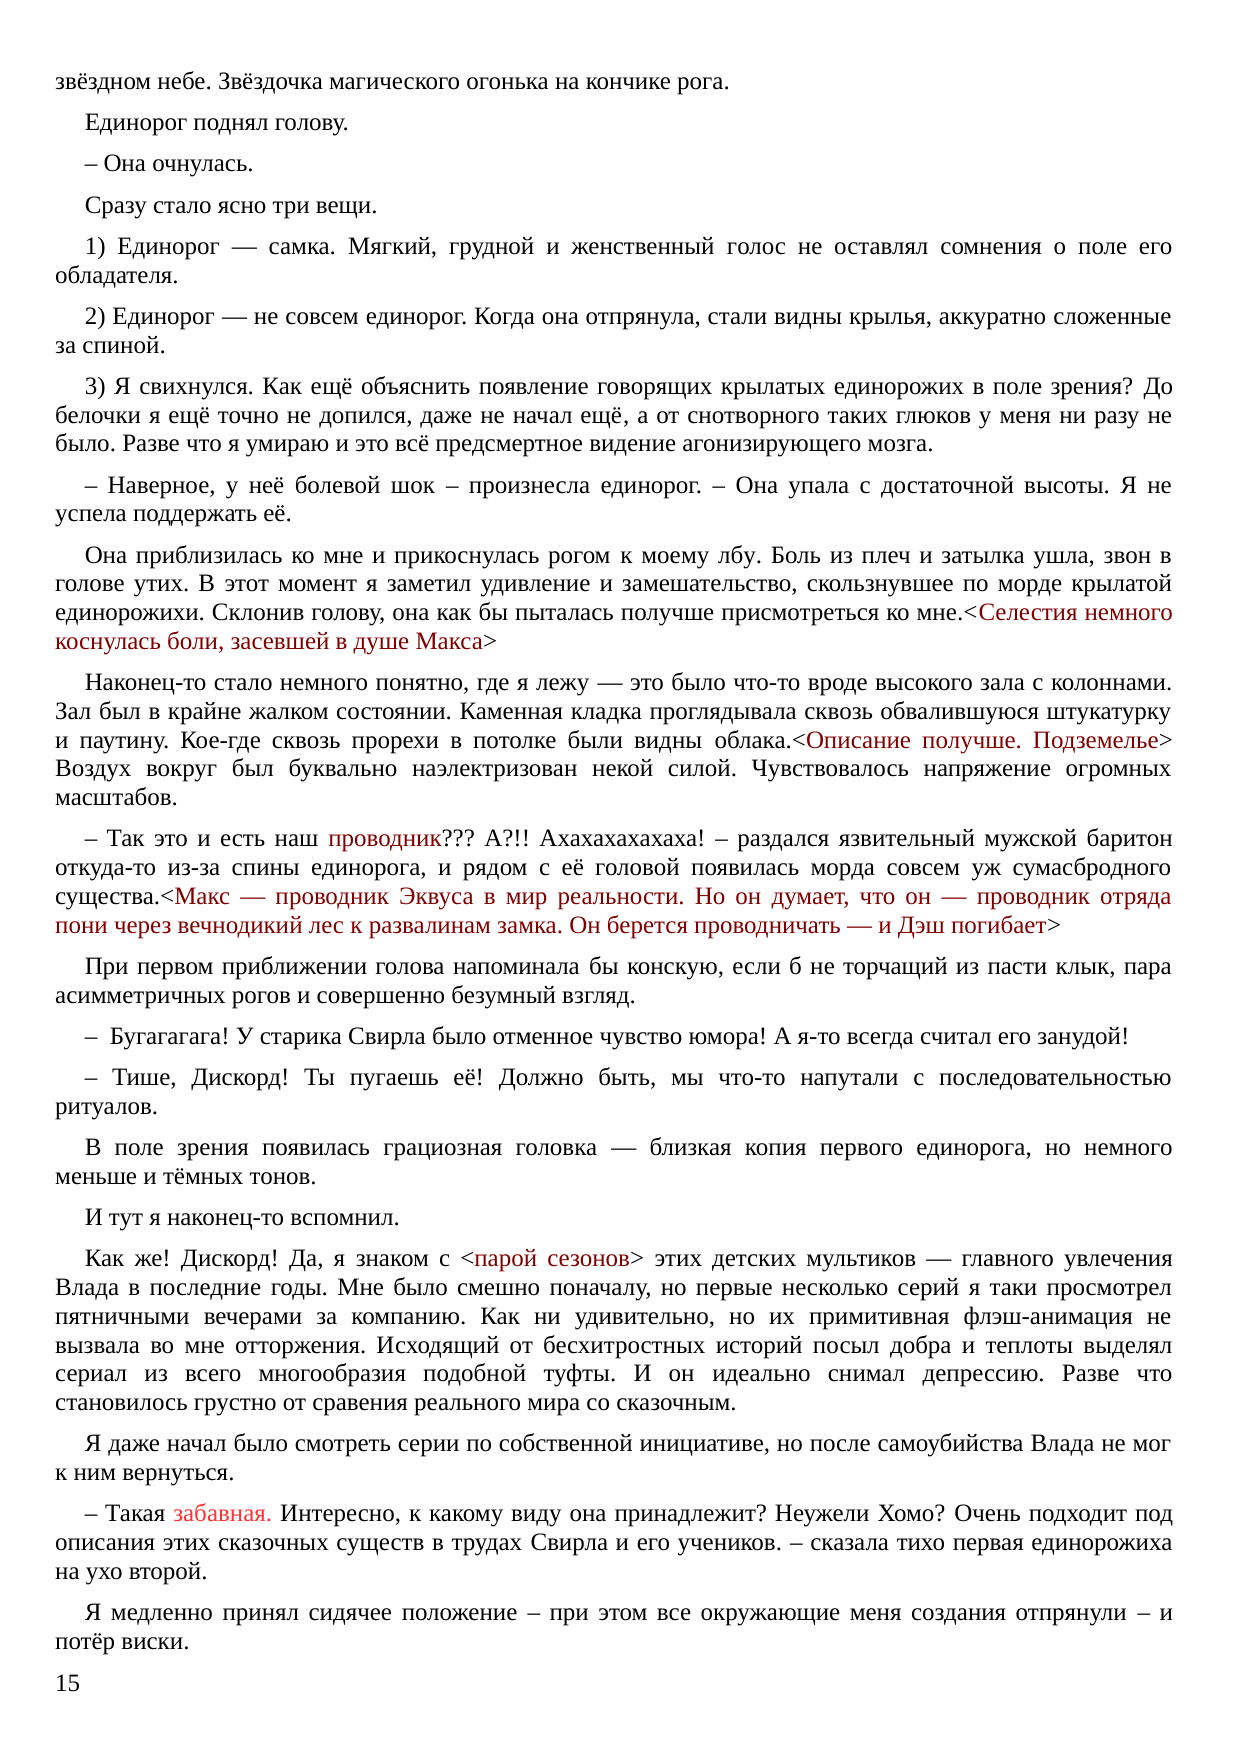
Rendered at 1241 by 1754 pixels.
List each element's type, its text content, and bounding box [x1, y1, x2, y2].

text Единорог поднял голову. [55, 107, 1173, 136]
text В поле зрения появилась грациозная головка — близкая копия первого единорога, но немного меньше и тёмных тонов. [55, 1132, 1173, 1190]
text – Тише, Дискорд! Ты пугаешь её! Должно быть, мы что-то напутали с последовательностью ритуалов. [55, 1062, 1173, 1120]
text – Она очнулась. [55, 148, 1173, 177]
text – Такая забавная. Интересно, к какому виду она принадлежит? Неужели Хомо? Очень подходит под описания этих сказочных существ в трудах Свирла и его учеников. – сказала тихо первая единорожиха на ухо второй. [55, 1498, 1173, 1585]
text Как же! Дискорд! Да, я знаком с <парой сезонов> этих детских мультиков — главного увлечения Влада в последние годы. Мне было смешно поначалу, но первые несколько серий я таки просмотрел пятничными вечерами за компанию. Как ни удивительно, но их примитивная флэш-анимация не вызвала во мне отторжения. Исходящий от бесхитростных историй посыл добра и теплоты выделял сериал из всего многообразия подобной туфты. И он идеально снимал депрессию. Разве что становилось грустно от сравения реального мира со сказочным. [55, 1243, 1173, 1416]
text Я даже начал было смотреть серии по собственной инициативе, но после самоубийства Влада не мог к ним вернуться. [55, 1428, 1173, 1486]
text Сразу стало ясно три вещи. [55, 190, 1173, 218]
text Она приблизилась ко мне и прикоснулась рогом к моему лбу. Боль из плеч и затылка ушла, звон в голове утих. В этот момент я заметил удивление и замешательство, скользнувшее по морде крылатой единорожихи. Склонив голову, она как бы пыталась получше присмотреться ко мне.<Селестия немного коснулась боли, засевшей в душе Макса> [55, 540, 1173, 655]
text Я медленно принял сидячее положение – при этом все окружающие меня создания отпрянули – и потёр виски. [55, 1597, 1173, 1655]
text звёздном небе. Звёздочка магического огонька на кончике рога. [55, 66, 1173, 95]
text 1) Единорог — самка. Мягкий, грудной и женственный голос не оставлял сомнения о поле его обладателя. [55, 231, 1173, 288]
text При первом приближении голова напоминала бы конскую, если б не торчащий из пасти клык, пара асимметричных рогов и совершенно безумный взгляд. [55, 951, 1173, 1008]
text – Наверное, у неё болевой шок – произнесла единорог. – Она упала с достаточной высоты. Я не успела поддержать её. [55, 470, 1173, 527]
text 2) Единорог — не совсем единорог. Когда она отпрянула, стали видны крылья, аккуратно сложенные за спиной. [55, 301, 1173, 358]
text 3) Я свихнулся. Как ещё объяснить появление говорящих крылатых единорожих в поле зрения? До белочки я ещё точно не допился, даже не начал ещё, а от снотворного таких глюков у меня ни разу не было. Разве что я умираю и это всё предсмертное видение агонизирующего мозга. [55, 371, 1173, 457]
text – Бугагагага! У старика Свирла было отменное чувство юмора! А я-то всегда считал его занудой! [55, 1021, 1173, 1050]
text Наконец-то стало немного понятно, где я лежу — это было что-то вроде высокого зала с колоннами. Зал был в крайне жалком состоянии. Каменная кладка проглядывала сквозь обвалившуюся штукатурку и паутину. Кое-где сквозь прорехи в потолке были видны облака.<Описание получше. Подземелье> Воздух вокруг был буквально наэлектризован некой силой. Чувствовалось напряжение огромных масштабов. [55, 667, 1173, 811]
text – Так это и есть наш проводник??? А?!! Ахахахахахаха! – раздался язвительный мужской баритон откуда-то из-за спины единорога, и рядом с её головой появилась морда совсем уж сумасбродного существа.<Макс — проводник Эквуса в мир реальности. Но он думает, что он — проводник отряда пони через вечнодикий лес к развалинам замка. Он берется проводничать — и Дэш погибает> [55, 823, 1173, 938]
text И тут я наконец-то вспомнил. [55, 1202, 1173, 1231]
